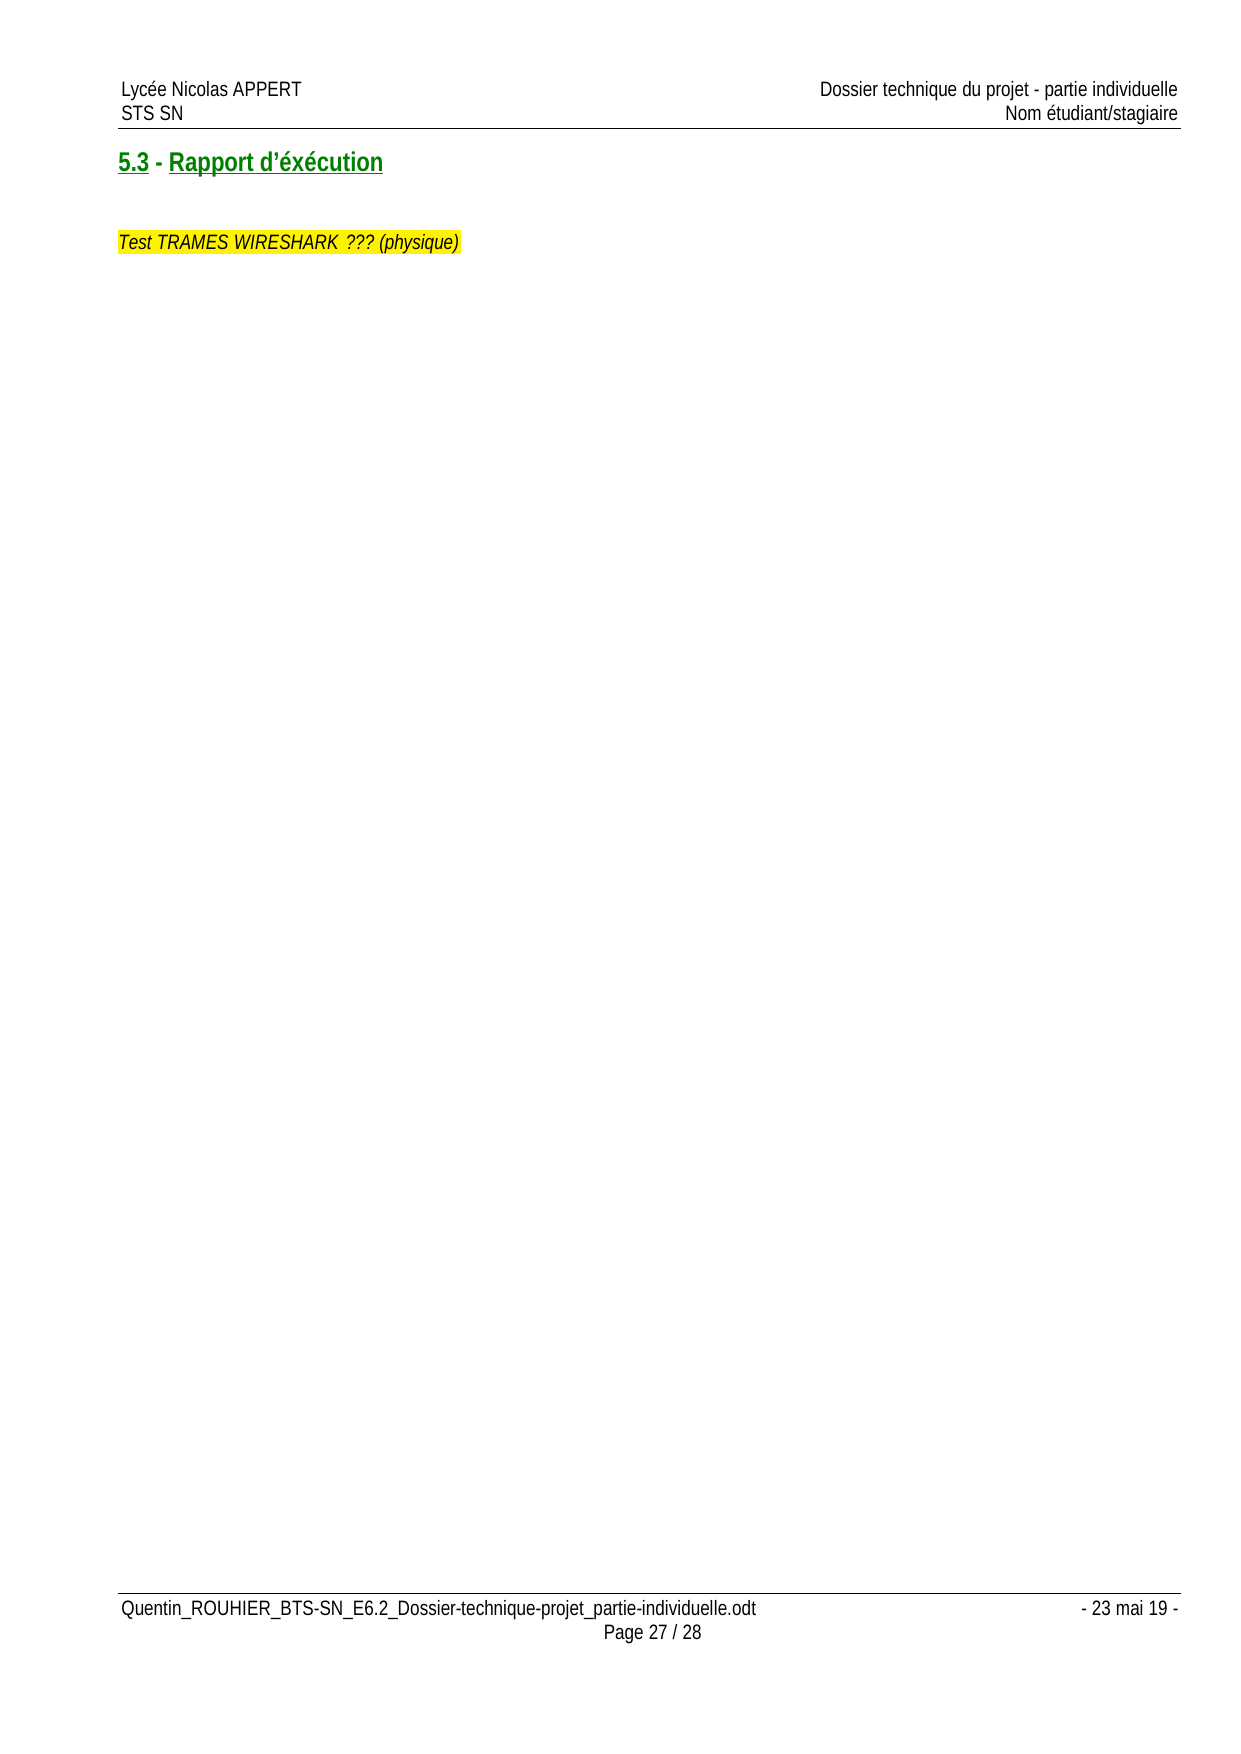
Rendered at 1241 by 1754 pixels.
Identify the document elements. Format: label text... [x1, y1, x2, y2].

subtitle 5.3 - Rapport d’éxécution [118, 145, 1181, 176]
text Test TRAMES WIRESHARK ??? (physique) [118, 230, 1181, 254]
